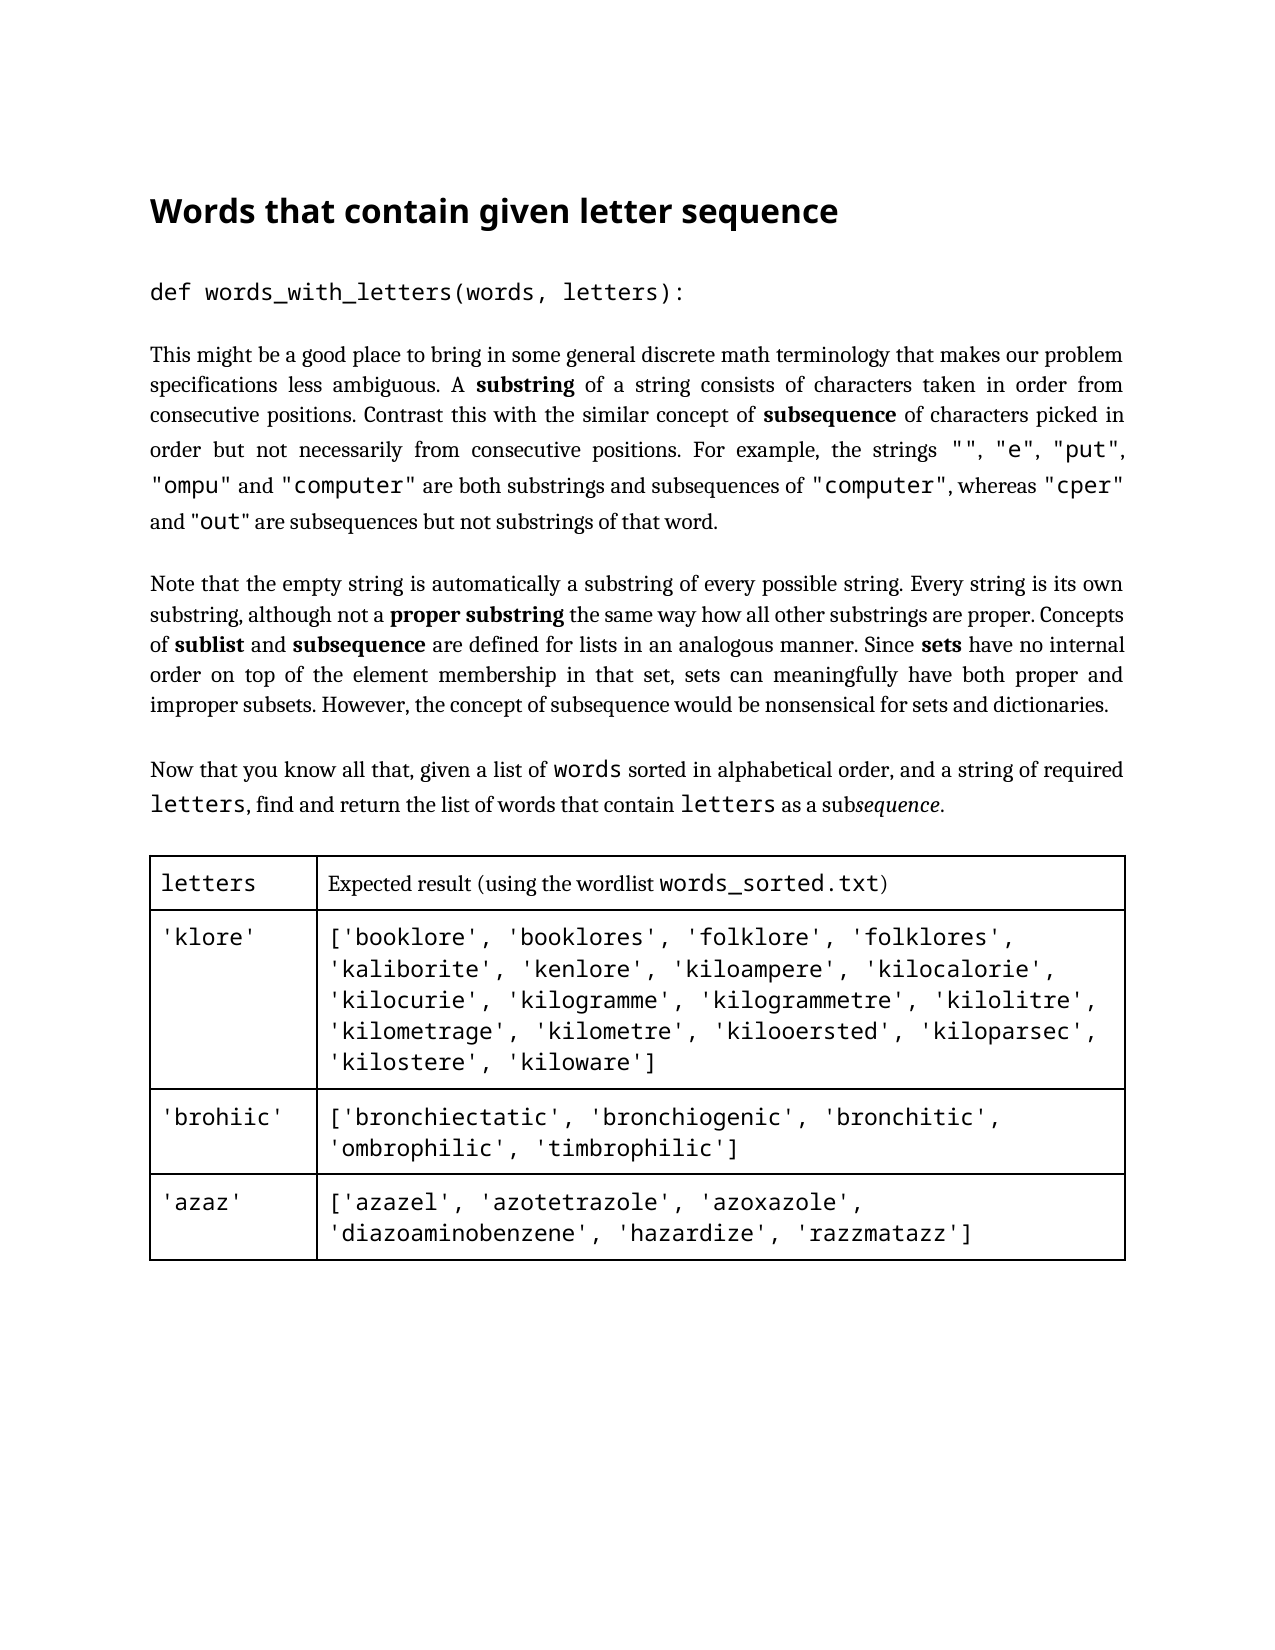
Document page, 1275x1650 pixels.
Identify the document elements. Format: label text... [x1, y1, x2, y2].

table_cell ['azazel', 'azotetrazole', 'azoxazole', 'diazoaminobenzene', 'hazardize', 'razzmatazz'] [318, 1175, 1124, 1259]
table_cell 'klore' [151, 911, 316, 1088]
text Note that the empty string is automatically a substring of every possible string. Every string is its own substring, although not a proper substring the same way how all other substrings are proper. Concepts of sublist and subsequence are defined for lists in an analogous manner. Since sets have no internal order on top of the element membership in that set, sets can meaningfully have both proper and improper subsets. However, the concept of subsequence would be nonsensical for sets and dictionaries. [150, 571, 1125, 718]
table_cell ['booklore', 'booklores', 'folklore', 'folklores', 'kaliborite', 'kenlore', 'kiloampere', 'kilocalorie', 'kilocurie', 'kilogramme', 'kilogrammetre', 'kilolitre', 'kilometrage', 'kilometre', 'kilooersted', 'kiloparsec', 'kilostere', 'kiloware'] [318, 911, 1124, 1088]
table_header Expected result (using the wordlist words_sorted.txt) [318, 857, 1124, 909]
text This might be a good place to bring in some general discrete math terminology that makes our problem specifications less ambiguous. A substring of a string consists of characters taken in order from consecutive positions. Contrast this with the similar concept of subsequence of characters picked in order but not necessarily from consecutive positions. For example, the strings "", "e", "put", "ompu" and "computer" are both substrings and subsequences of "computer", whereas "cper" and "out" are subsequences but not substrings of that word. [150, 342, 1125, 536]
table_cell ['bronchiectatic', 'bronchiogenic', 'bronchitic', 'ombrophilic', 'timbrophilic'] [318, 1090, 1124, 1173]
table_cell 'azaz' [151, 1175, 316, 1259]
subtitle Words that contain given letter sequence [150, 187, 1125, 233]
text def words_with_letters(words, letters): [150, 276, 1125, 307]
table_cell 'brohiic' [151, 1090, 316, 1173]
text Now that you know all that, given a list of words sorted in alphabetical order, and a string of required letters, find and return the list of words that contain letters as a subsequence. [150, 752, 1125, 820]
table_header letters [151, 857, 316, 909]
